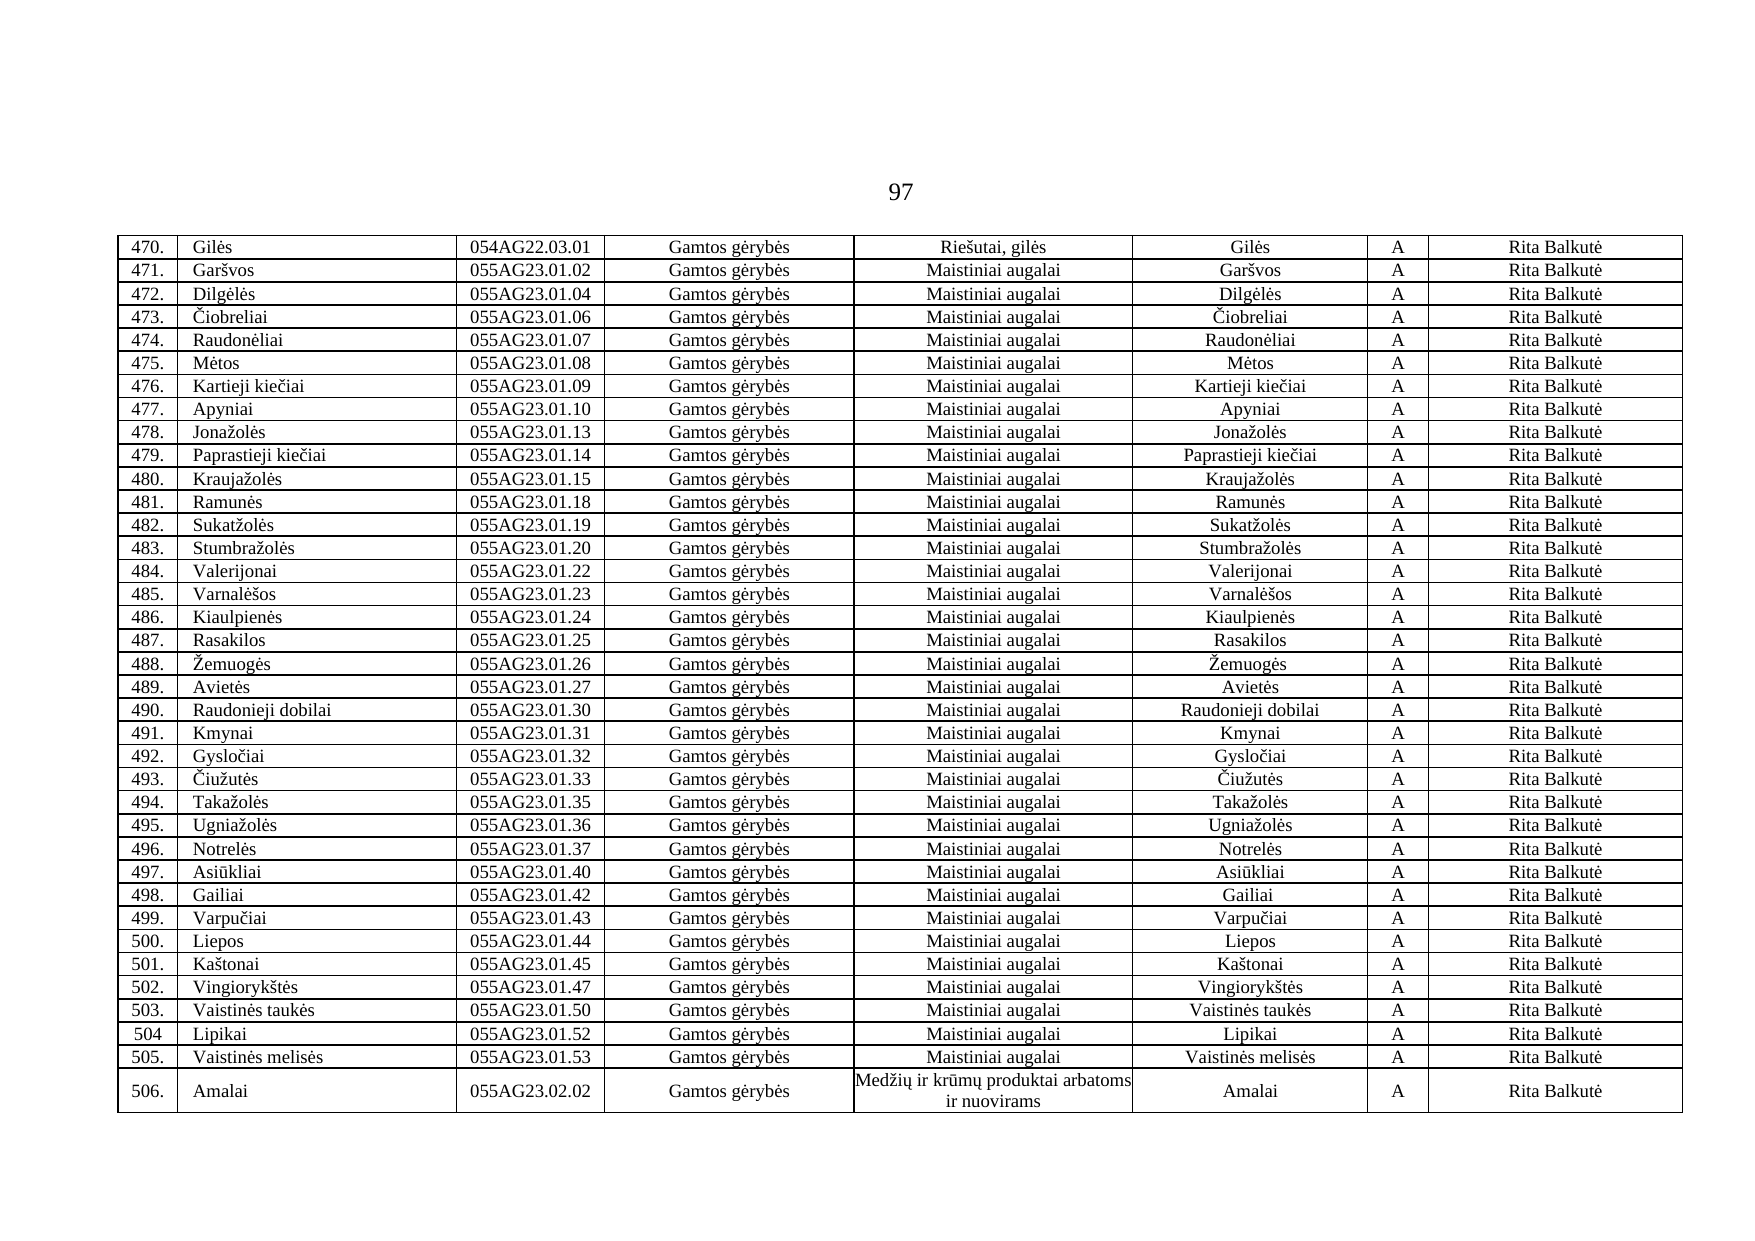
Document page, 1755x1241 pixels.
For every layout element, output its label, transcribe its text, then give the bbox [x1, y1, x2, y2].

table_cell Maistiniai augalai [855, 630, 1132, 651]
table_cell Gamtos gėrybės [605, 861, 853, 882]
table_cell Rita Balkutė [1429, 653, 1682, 674]
table_cell Gilės [1133, 236, 1367, 258]
table_cell Maistiniai augalai [855, 468, 1132, 489]
table_cell Maistiniai augalai [855, 953, 1132, 975]
table_cell Maistiniai augalai [855, 329, 1132, 350]
table_cell Maistiniai augalai [855, 1000, 1132, 1021]
table_cell Rita Balkutė [1429, 953, 1682, 975]
table_cell Gamtos gėrybės [605, 375, 853, 397]
table_cell Kartieji kiečiai [178, 375, 456, 397]
table_cell Maistiniai augalai [855, 491, 1132, 512]
table_cell 483. [119, 537, 177, 558]
table_cell A [1368, 768, 1428, 790]
table_cell Rita Balkutė [1429, 791, 1682, 813]
table_cell 482. [119, 514, 177, 535]
table_cell A [1368, 468, 1428, 489]
table_cell Rita Balkutė [1429, 1023, 1682, 1044]
table_cell Gilės [178, 236, 456, 258]
table_cell Gysločiai [1133, 745, 1367, 767]
table_cell Gamtos gėrybės [605, 606, 853, 628]
table_cell A [1368, 907, 1428, 928]
table_cell Varnalėšos [178, 583, 456, 605]
table_cell Rita Balkutė [1429, 583, 1682, 605]
table_cell Ramunės [178, 491, 456, 512]
table_cell Rita Balkutė [1429, 1000, 1682, 1021]
table_cell Rita Balkutė [1429, 676, 1682, 697]
table_cell Gysločiai [178, 745, 456, 767]
table_cell Maistiniai augalai [855, 791, 1132, 813]
table_cell 055AG23.01.33 [457, 768, 604, 790]
table_cell Maistiniai augalai [855, 1023, 1132, 1044]
table_cell Kraujažolės [1133, 468, 1367, 489]
table_cell 055AG23.01.43 [457, 907, 604, 928]
table_cell Maistiniai augalai [855, 606, 1132, 628]
table_cell 496. [119, 838, 177, 859]
table_cell 055AG23.01.37 [457, 838, 604, 859]
table_cell A [1368, 861, 1428, 882]
table_cell Gamtos gėrybės [605, 491, 853, 512]
table_cell Gamtos gėrybės [605, 630, 853, 651]
table_cell Stumbražolės [1133, 537, 1367, 558]
table_cell Rita Balkutė [1429, 768, 1682, 790]
table_cell Ramunės [1133, 491, 1367, 512]
table_cell Gamtos gėrybės [605, 1023, 853, 1044]
table_cell A [1368, 1023, 1428, 1044]
table_cell Mėtos [178, 352, 456, 373]
table_cell 506. [119, 1069, 177, 1112]
table_cell Lipikai [178, 1023, 456, 1044]
table_cell Riešutai, gilės [855, 236, 1132, 258]
table_cell Gamtos gėrybės [605, 768, 853, 790]
table_cell Maistiniai augalai [855, 352, 1132, 373]
table_cell 055AG23.01.24 [457, 606, 604, 628]
table_cell Maistiniai augalai [855, 560, 1132, 582]
table_cell 493. [119, 768, 177, 790]
table_cell Rita Balkutė [1429, 468, 1682, 489]
table_cell Raudonėliai [178, 329, 456, 350]
table_cell 491. [119, 722, 177, 743]
table_cell Stumbražolės [178, 537, 456, 558]
table_cell A [1368, 260, 1428, 281]
table_cell Asiūkliai [178, 861, 456, 882]
table_cell Maistiniai augalai [855, 907, 1132, 928]
table_cell Maistiniai augalai [855, 306, 1132, 327]
table_cell A [1368, 560, 1428, 582]
table_cell A [1368, 398, 1428, 420]
table_cell A [1368, 676, 1428, 697]
table_cell Gamtos gėrybės [605, 653, 853, 674]
table_cell Rita Balkutė [1429, 329, 1682, 350]
table_cell Asiūkliai [1133, 861, 1367, 882]
table_cell Maistiniai augalai [855, 815, 1132, 836]
table_cell Rita Balkutė [1429, 306, 1682, 327]
table_cell Rita Balkutė [1429, 907, 1682, 928]
table_cell 473. [119, 306, 177, 327]
table_cell Rita Balkutė [1429, 745, 1682, 767]
table_cell 490. [119, 699, 177, 720]
table_cell 500. [119, 930, 177, 952]
table_cell Valerijonai [178, 560, 456, 582]
table_cell 484. [119, 560, 177, 582]
table_cell Gamtos gėrybės [605, 583, 853, 605]
table_cell Rita Balkutė [1429, 375, 1682, 397]
table_cell 055AG23.01.35 [457, 791, 604, 813]
table_cell Kiaulpienės [1133, 606, 1367, 628]
table_cell 481. [119, 491, 177, 512]
table_cell Maistiniai augalai [855, 260, 1132, 281]
table_cell A [1368, 884, 1428, 905]
table_cell Maistiniai augalai [855, 768, 1132, 790]
table_cell Maistiniai augalai [855, 375, 1132, 397]
table_cell Gamtos gėrybės [605, 329, 853, 350]
table_cell Maistiniai augalai [855, 283, 1132, 304]
table_cell 054AG22.03.01 [457, 236, 604, 258]
table_cell 055AG23.01.25 [457, 630, 604, 651]
table_cell 055AG23.01.04 [457, 283, 604, 304]
table_cell 504 [119, 1023, 177, 1044]
table_cell A [1368, 653, 1428, 674]
table_cell 055AG23.01.36 [457, 815, 604, 836]
table_cell 055AG23.01.23 [457, 583, 604, 605]
table_cell Gamtos gėrybės [605, 838, 853, 859]
table_cell 487. [119, 630, 177, 651]
table_cell Gamtos gėrybės [605, 398, 853, 420]
table_cell 055AG23.01.22 [457, 560, 604, 582]
table_cell 055AG23.01.19 [457, 514, 604, 535]
table_cell Raudonieji dobilai [178, 699, 456, 720]
table_cell A [1368, 236, 1428, 258]
table_cell Rita Balkutė [1429, 815, 1682, 836]
table_cell 055AG23.01.42 [457, 884, 604, 905]
table_cell Maistiniai augalai [855, 861, 1132, 882]
table_cell Maistiniai augalai [855, 514, 1132, 535]
table_cell 055AG23.02.02 [457, 1069, 604, 1112]
table_cell 497. [119, 861, 177, 882]
table_cell 055AG23.01.30 [457, 699, 604, 720]
table_cell Čiobreliai [178, 306, 456, 327]
table_cell A [1368, 699, 1428, 720]
table_cell A [1368, 1046, 1428, 1067]
table_cell 055AG23.01.52 [457, 1023, 604, 1044]
table_cell Rita Balkutė [1429, 398, 1682, 420]
table_cell Maistiniai augalai [855, 398, 1132, 420]
table_cell Gamtos gėrybės [605, 815, 853, 836]
table_cell A [1368, 976, 1428, 998]
table_cell 055AG23.01.53 [457, 1046, 604, 1067]
table_cell Gamtos gėrybės [605, 468, 853, 489]
table_cell A [1368, 329, 1428, 350]
table_cell 489. [119, 676, 177, 697]
table_cell A [1368, 745, 1428, 767]
table_cell A [1368, 421, 1428, 443]
table_cell Ugniažolės [1133, 815, 1367, 836]
table_cell Raudonėliai [1133, 329, 1367, 350]
table_cell Kmynai [1133, 722, 1367, 743]
table_cell Rita Balkutė [1429, 861, 1682, 882]
table_cell A [1368, 791, 1428, 813]
table_cell A [1368, 375, 1428, 397]
table_cell 055AG23.01.32 [457, 745, 604, 767]
table_cell A [1368, 815, 1428, 836]
table_cell Rita Balkutė [1429, 491, 1682, 512]
table_cell Rita Balkutė [1429, 884, 1682, 905]
table_cell 055AG23.01.15 [457, 468, 604, 489]
table_cell Gamtos gėrybės [605, 791, 853, 813]
table_cell A [1368, 583, 1428, 605]
table_cell 503. [119, 1000, 177, 1021]
table_cell Gamtos gėrybės [605, 283, 853, 304]
table_cell 502. [119, 976, 177, 998]
table_cell A [1368, 930, 1428, 952]
table_cell Vingiorykštės [178, 976, 456, 998]
table_cell Vaistinės taukės [178, 1000, 456, 1021]
table_cell 055AG23.01.31 [457, 722, 604, 743]
table_cell Kartieji kiečiai [1133, 375, 1367, 397]
table_cell Kmynai [178, 722, 456, 743]
table_cell 501. [119, 953, 177, 975]
table_cell 055AG23.01.50 [457, 1000, 604, 1021]
table_cell Rita Balkutė [1429, 699, 1682, 720]
table_cell Rita Balkutė [1429, 630, 1682, 651]
table_cell 492. [119, 745, 177, 767]
table_cell 055AG23.01.06 [457, 306, 604, 327]
table_cell 055AG23.01.08 [457, 352, 604, 373]
table_cell Gailiai [178, 884, 456, 905]
table_cell Vaistinės taukės [1133, 1000, 1367, 1021]
table_cell 488. [119, 653, 177, 674]
table_cell Gamtos gėrybės [605, 953, 853, 975]
table_cell Maistiniai augalai [855, 745, 1132, 767]
table_cell Maistiniai augalai [855, 838, 1132, 859]
table_cell Garšvos [1133, 260, 1367, 281]
table_cell Gamtos gėrybės [605, 260, 853, 281]
table_cell 055AG23.01.26 [457, 653, 604, 674]
table_cell Vingiorykštės [1133, 976, 1367, 998]
table_cell Ugniažolės [178, 815, 456, 836]
table_cell Rita Balkutė [1429, 421, 1682, 443]
table_cell Varpučiai [1133, 907, 1367, 928]
table_cell 476. [119, 375, 177, 397]
table_cell Notrelės [1133, 838, 1367, 859]
table_cell A [1368, 445, 1428, 466]
table_cell A [1368, 1000, 1428, 1021]
table_cell Rita Balkutė [1429, 606, 1682, 628]
table_cell 055AG23.01.27 [457, 676, 604, 697]
table_cell Takažolės [178, 791, 456, 813]
table_cell Rita Balkutė [1429, 445, 1682, 466]
table_cell Vaistinės melisės [1133, 1046, 1367, 1067]
table_cell Gamtos gėrybės [605, 1069, 853, 1112]
table_cell Jonažolės [178, 421, 456, 443]
table_cell Varpučiai [178, 907, 456, 928]
table_cell Maistiniai augalai [855, 722, 1132, 743]
table_cell Avietės [178, 676, 456, 697]
table_cell 498. [119, 884, 177, 905]
table_cell 495. [119, 815, 177, 836]
table_cell 494. [119, 791, 177, 813]
table_cell Gamtos gėrybės [605, 514, 853, 535]
table_cell Gamtos gėrybės [605, 907, 853, 928]
table_cell Rita Balkutė [1429, 838, 1682, 859]
table_cell 485. [119, 583, 177, 605]
table_cell Maistiniai augalai [855, 699, 1132, 720]
table_cell Rita Balkutė [1429, 722, 1682, 743]
table_cell Jonažolės [1133, 421, 1367, 443]
table_cell Dilgėlės [1133, 283, 1367, 304]
table_cell A [1368, 283, 1428, 304]
table_cell 479. [119, 445, 177, 466]
table_cell Žemuogės [178, 653, 456, 674]
table_cell Rasakilos [178, 630, 456, 651]
table_cell Medžių ir krūmų produktai arbatoms ir nuovirams [855, 1069, 1132, 1112]
table_cell Rita Balkutė [1429, 236, 1682, 258]
table_cell Mėtos [1133, 352, 1367, 373]
table_cell Gamtos gėrybės [605, 560, 853, 582]
table_cell Gamtos gėrybės [605, 236, 853, 258]
table_cell 474. [119, 329, 177, 350]
table_cell Kaštonai [1133, 953, 1367, 975]
table_cell Maistiniai augalai [855, 445, 1132, 466]
table_cell Maistiniai augalai [855, 1046, 1132, 1067]
table_cell 475. [119, 352, 177, 373]
table_cell Gamtos gėrybės [605, 352, 853, 373]
table_cell Gamtos gėrybės [605, 884, 853, 905]
table_cell Sukatžolės [1133, 514, 1367, 535]
table_cell 055AG23.01.45 [457, 953, 604, 975]
table_cell 055AG23.01.13 [457, 421, 604, 443]
table_cell Gamtos gėrybės [605, 976, 853, 998]
table_cell 477. [119, 398, 177, 420]
table_cell 499. [119, 907, 177, 928]
table_cell A [1368, 306, 1428, 327]
table_cell 486. [119, 606, 177, 628]
table_cell Gamtos gėrybės [605, 699, 853, 720]
table_cell 055AG23.01.44 [457, 930, 604, 952]
table_cell Raudonieji dobilai [1133, 699, 1367, 720]
table_cell 055AG23.01.20 [457, 537, 604, 558]
table_cell 472. [119, 283, 177, 304]
table_cell 055AG23.01.02 [457, 260, 604, 281]
table_cell A [1368, 537, 1428, 558]
table_cell A [1368, 722, 1428, 743]
table_cell 055AG23.01.07 [457, 329, 604, 350]
table_cell 471. [119, 260, 177, 281]
table_cell Rita Balkutė [1429, 930, 1682, 952]
table_cell Rita Balkutė [1429, 283, 1682, 304]
table_cell 055AG23.01.09 [457, 375, 604, 397]
table_cell Rita Balkutė [1429, 352, 1682, 373]
table_cell 505. [119, 1046, 177, 1067]
table_cell Rita Balkutė [1429, 260, 1682, 281]
table_cell A [1368, 491, 1428, 512]
table_cell Dilgėlės [178, 283, 456, 304]
table_cell Avietės [1133, 676, 1367, 697]
table_cell 055AG23.01.40 [457, 861, 604, 882]
table_cell 470. [119, 236, 177, 258]
table_cell Gamtos gėrybės [605, 445, 853, 466]
table_cell Liepos [178, 930, 456, 952]
table_cell Rita Balkutė [1429, 537, 1682, 558]
table_cell Garšvos [178, 260, 456, 281]
table_cell Apyniai [178, 398, 456, 420]
table_cell Maistiniai augalai [855, 537, 1132, 558]
table_cell Paprastieji kiečiai [178, 445, 456, 466]
table_cell Gamtos gėrybės [605, 421, 853, 443]
table_cell Maistiniai augalai [855, 676, 1132, 697]
table_cell Gamtos gėrybės [605, 745, 853, 767]
table_cell Maistiniai augalai [855, 930, 1132, 952]
table_cell Rita Balkutė [1429, 1046, 1682, 1067]
table_cell A [1368, 352, 1428, 373]
table_cell Rasakilos [1133, 630, 1367, 651]
table_cell Maistiniai augalai [855, 884, 1132, 905]
table_cell Rita Balkutė [1429, 1069, 1682, 1112]
table_cell Rita Balkutė [1429, 514, 1682, 535]
table_cell 055AG23.01.10 [457, 398, 604, 420]
table_cell Gailiai [1133, 884, 1367, 905]
table_cell Amalai [178, 1069, 456, 1112]
table_cell Paprastieji kiečiai [1133, 445, 1367, 466]
table_cell Kraujažolės [178, 468, 456, 489]
table_cell Rita Balkutė [1429, 560, 1682, 582]
table_cell Čiobreliai [1133, 306, 1367, 327]
table_cell Maistiniai augalai [855, 976, 1132, 998]
table_cell Amalai [1133, 1069, 1367, 1112]
table_cell 055AG23.01.18 [457, 491, 604, 512]
table_cell Gamtos gėrybės [605, 1000, 853, 1021]
table_cell Kiaulpienės [178, 606, 456, 628]
table_cell Gamtos gėrybės [605, 722, 853, 743]
table_cell Čiužutės [1133, 768, 1367, 790]
table_cell Lipikai [1133, 1023, 1367, 1044]
table_cell Apyniai [1133, 398, 1367, 420]
table_cell Takažolės [1133, 791, 1367, 813]
table_cell Gamtos gėrybės [605, 930, 853, 952]
table_cell Varnalėšos [1133, 583, 1367, 605]
table_cell A [1368, 514, 1428, 535]
table_cell A [1368, 630, 1428, 651]
table_cell Gamtos gėrybės [605, 306, 853, 327]
table_cell Čiužutės [178, 768, 456, 790]
table_cell Maistiniai augalai [855, 583, 1132, 605]
table_cell 055AG23.01.14 [457, 445, 604, 466]
table_cell 480. [119, 468, 177, 489]
table_cell Maistiniai augalai [855, 653, 1132, 674]
table_cell Liepos [1133, 930, 1367, 952]
table_cell Žemuogės [1133, 653, 1367, 674]
table_cell 055AG23.01.47 [457, 976, 604, 998]
table_cell A [1368, 953, 1428, 975]
table_cell Notrelės [178, 838, 456, 859]
table_cell A [1368, 1069, 1428, 1112]
table_cell Maistiniai augalai [855, 421, 1132, 443]
table_cell A [1368, 606, 1428, 628]
table_cell Sukatžolės [178, 514, 456, 535]
table_cell Gamtos gėrybės [605, 537, 853, 558]
table_cell Rita Balkutė [1429, 976, 1682, 998]
table_cell Valerijonai [1133, 560, 1367, 582]
table_cell Gamtos gėrybės [605, 1046, 853, 1067]
table_cell Gamtos gėrybės [605, 676, 853, 697]
table_cell Kaštonai [178, 953, 456, 975]
table_cell 478. [119, 421, 177, 443]
table_cell Vaistinės melisės [178, 1046, 456, 1067]
table_cell A [1368, 838, 1428, 859]
